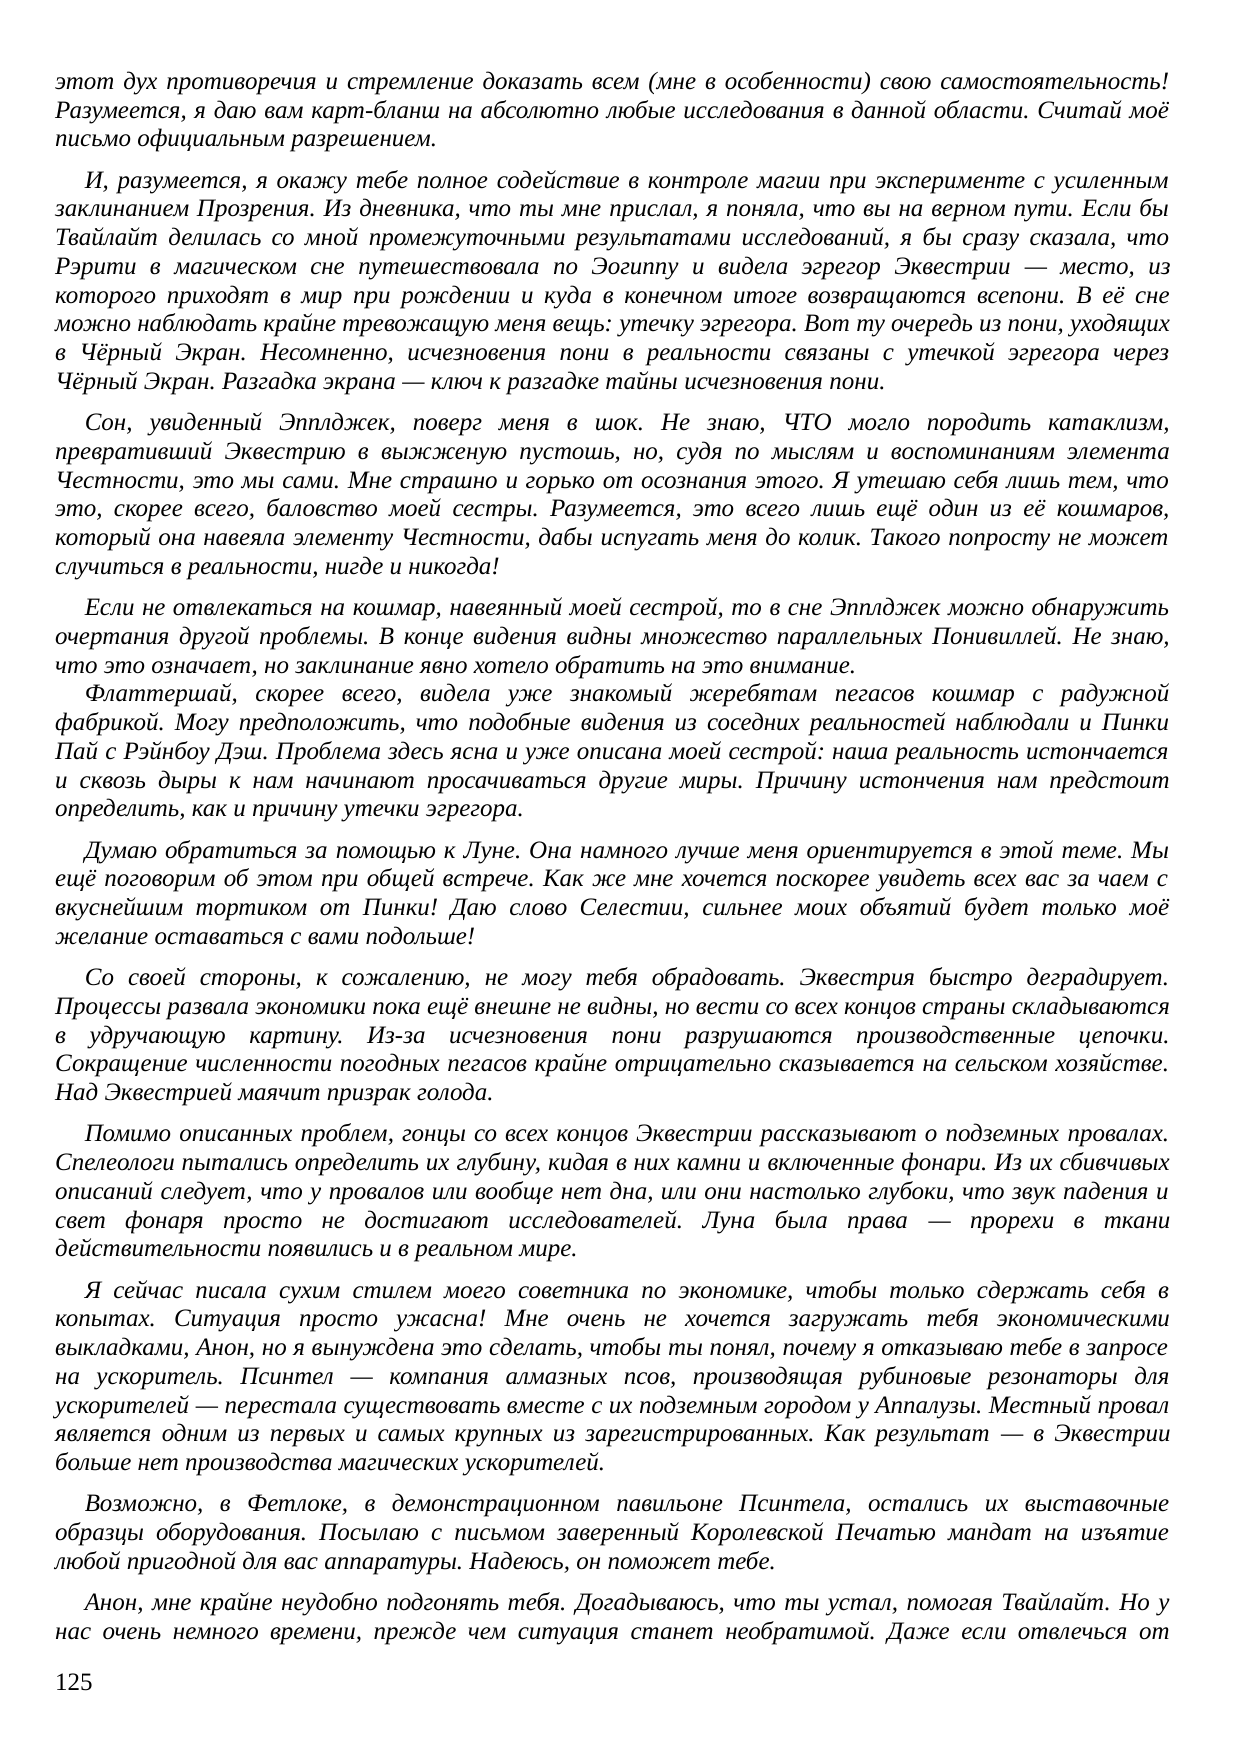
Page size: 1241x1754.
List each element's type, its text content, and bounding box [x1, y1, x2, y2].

text Я сейчас писала сухим стилем моего советника по экономике, чтобы только сдержать себя в копытах. Ситуация просто ужасна! Мне очень не хочется загружать тебя экономическими выкладками, Анон, но я вынуждена это сделать, чтобы ты понял, почему я отказываю тебе в запросе на ускоритель. Псинтел — компания алмазных псов, производящая рубиновые резонаторы для ускорителей — перестала существовать вместе с их подземным городом у Аппалузы. Местный провал является одним из первых и самых крупных из зарегистрированных. Как результат — в Эквестрии больше нет производства магических ускорителей. [55, 1275, 1173, 1476]
text Анон, мне крайне неудобно подгонять тебя. Догадываюсь, что ты устал, помогая Твайлайт. Но у нас очень немного времени, прежде чем ситуация станет необратимой. Даже если отвлечься от [55, 1587, 1173, 1645]
text И, разумеется, я окажу тебе полное содействие в контроле магии при эксперименте с усиленным заклинанием Прозрения. Из дневника, что ты мне прислал, я поняла, что вы на верном пути. Если бы Твайлайт делилась со мной промежуточными результатами исследований, я бы сразу сказала, что Рэрити в магическом сне путешествовала по Эогиппу и видела эгрегор Эквестрии — место, из которого приходят в мир при рождении и куда в конечном итоге возвращаются всепони. В её сне можно наблюдать крайне тревожащую меня вещь: утечку эгрегора. Вот ту очередь из пони, уходящих в Чёрный Экран. Несомненно, исчезновения пони в реальности связаны с утечкой эгрегора через Чёрный Экран. Разгадка экрана — ключ к разгадке тайны исчезновения пони. [55, 165, 1173, 395]
text Со своей стороны, к сожалению, не могу тебя обрадовать. Эквестрия быстро деградирует. Процессы развала экономики пока ещё внешне не видны, но вести со всех концов страны складываются в удручающую картину. Из-за исчезновения пони разрушаются производственные цепочки. Сокращение численности погодных пегасов крайне отрицательно сказывается на сельском хозяйстве. Над Эквестрией маячит призрак голода. [55, 962, 1173, 1106]
text Думаю обратиться за помощью к Луне. Она намного лучше меня ориентируется в этой теме. Мы ещё поговорим об этом при общей встрече. Как же мне хочется поскорее увидеть всех вас за чаем с вкуснейшим тортиком от Пинки! Даю слово Селестии, сильнее моих объятий будет только моё желание оставаться с вами подольше! [55, 835, 1173, 950]
text этот дух противоречия и стремление доказать всем (мне в особенности) свою самостоятельность! Разумеется, я даю вам карт-бланш на абсолютно любые исследования в данной области. Считай моё письмо официальным разрешением. [55, 66, 1173, 152]
text Возможно, в Фетлоке, в демонстрационном павильоне Псинтела, остались их выставочные образцы оборудования. Посылаю с письмом заверенный Королевской Печатью мандат на изъятие любой пригодной для вас аппаратуры. Надеюсь, он поможет тебе. [55, 1488, 1173, 1575]
text Cон, увиденный Эпплджек, поверг меня в шок. Не знаю, ЧТО могло породить катаклизм, превративший Эквестрию в выжженую пустошь, но, судя по мыслям и воспоминаниям элемента Честности, это мы сами. Мне страшно и горько от осознания этого. Я утешаю себя лишь тем, что это, скорее всего, баловство моей сестры. Разумеется, это всего лишь ещё один из её кошмаров, который она навеяла элементу Честности, дабы испугать меня до колик. Такого попросту не может случиться в реальности, нигде и никогда! [55, 407, 1173, 580]
text Помимо описанных проблем, гонцы со всех концов Эквестрии рассказывают о подземных провалах. Спелеологи пытались определить их глубину, кидая в них камни и включенные фонари. Из их сбивчивых описаний следует, что у провалов или вообще нет дна, или они настолько глубоки, что звук падения и свет фонаря просто не достигают исследователей. Луна была права — прорехи в ткани действительности появились и в реальном мире. [55, 1118, 1173, 1262]
text Если не отвлекаться на кошмар, навеянный моей сестрой, то в сне Эпплджек можно обнаружить очертания другой проблемы. В конце видения видны множество параллельных Понивиллей. Не знаю, что это означает, но заклинание явно хотело обратить на это внимание. [55, 592, 1173, 678]
text Флаттершай, скорее всего, видела уже знакомый жеребятам пегасов кошмар с радужной фабрикой. Могу предположить, что подобные видения из соседних реальностей наблюдали и Пинки Пай с Рэйнбоу Дэш. Проблема здесь ясна и уже описана моей сестрой: наша реальность истончается и сквозь дыры к нам начинают просачиваться другие миры. Причину истончения нам предстоит определить, как и причину утечки эгрегора. [55, 678, 1173, 822]
